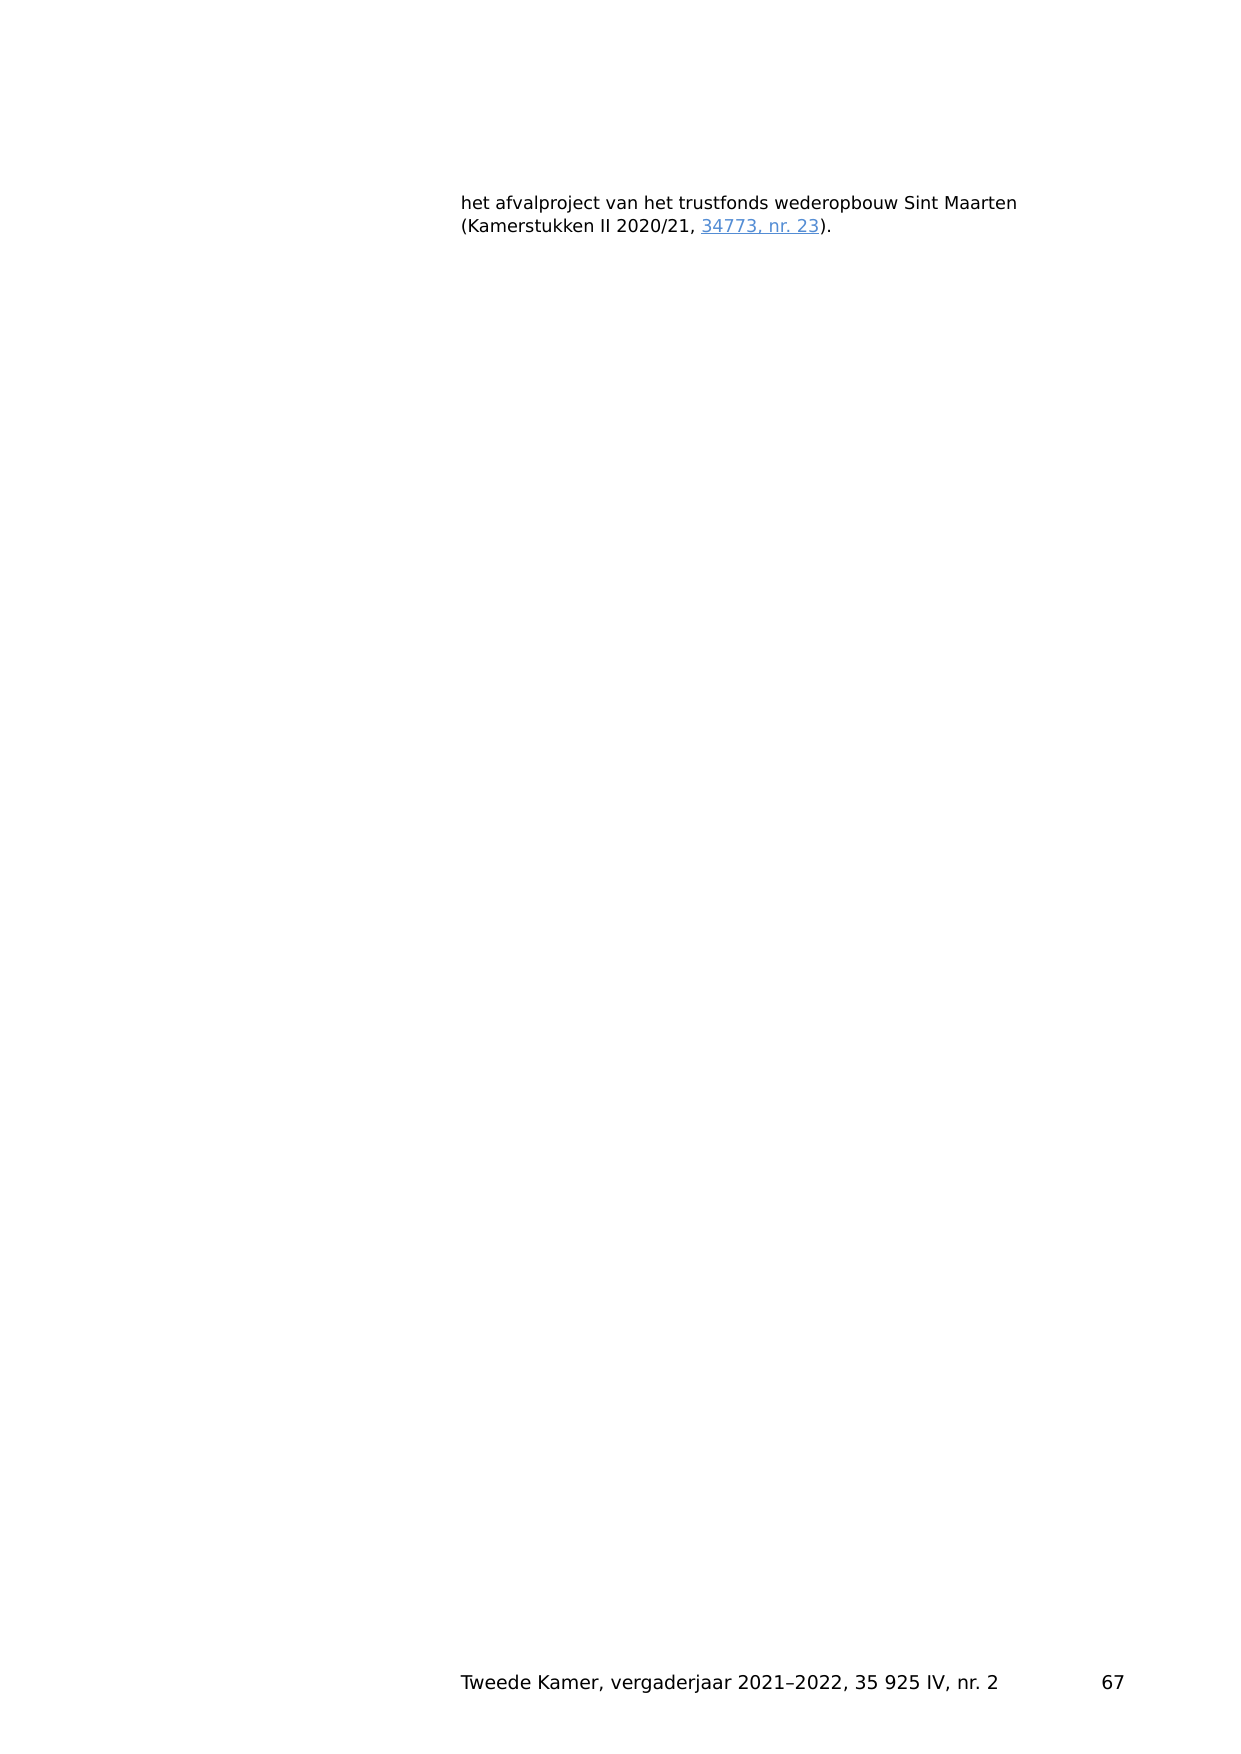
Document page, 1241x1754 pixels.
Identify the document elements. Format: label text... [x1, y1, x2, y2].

text het afvalproject van het trustfonds wederopbouw Sint Maarten (Kamerstukken II 2020/21, 34773, nr. 23). [461, 191, 1125, 237]
